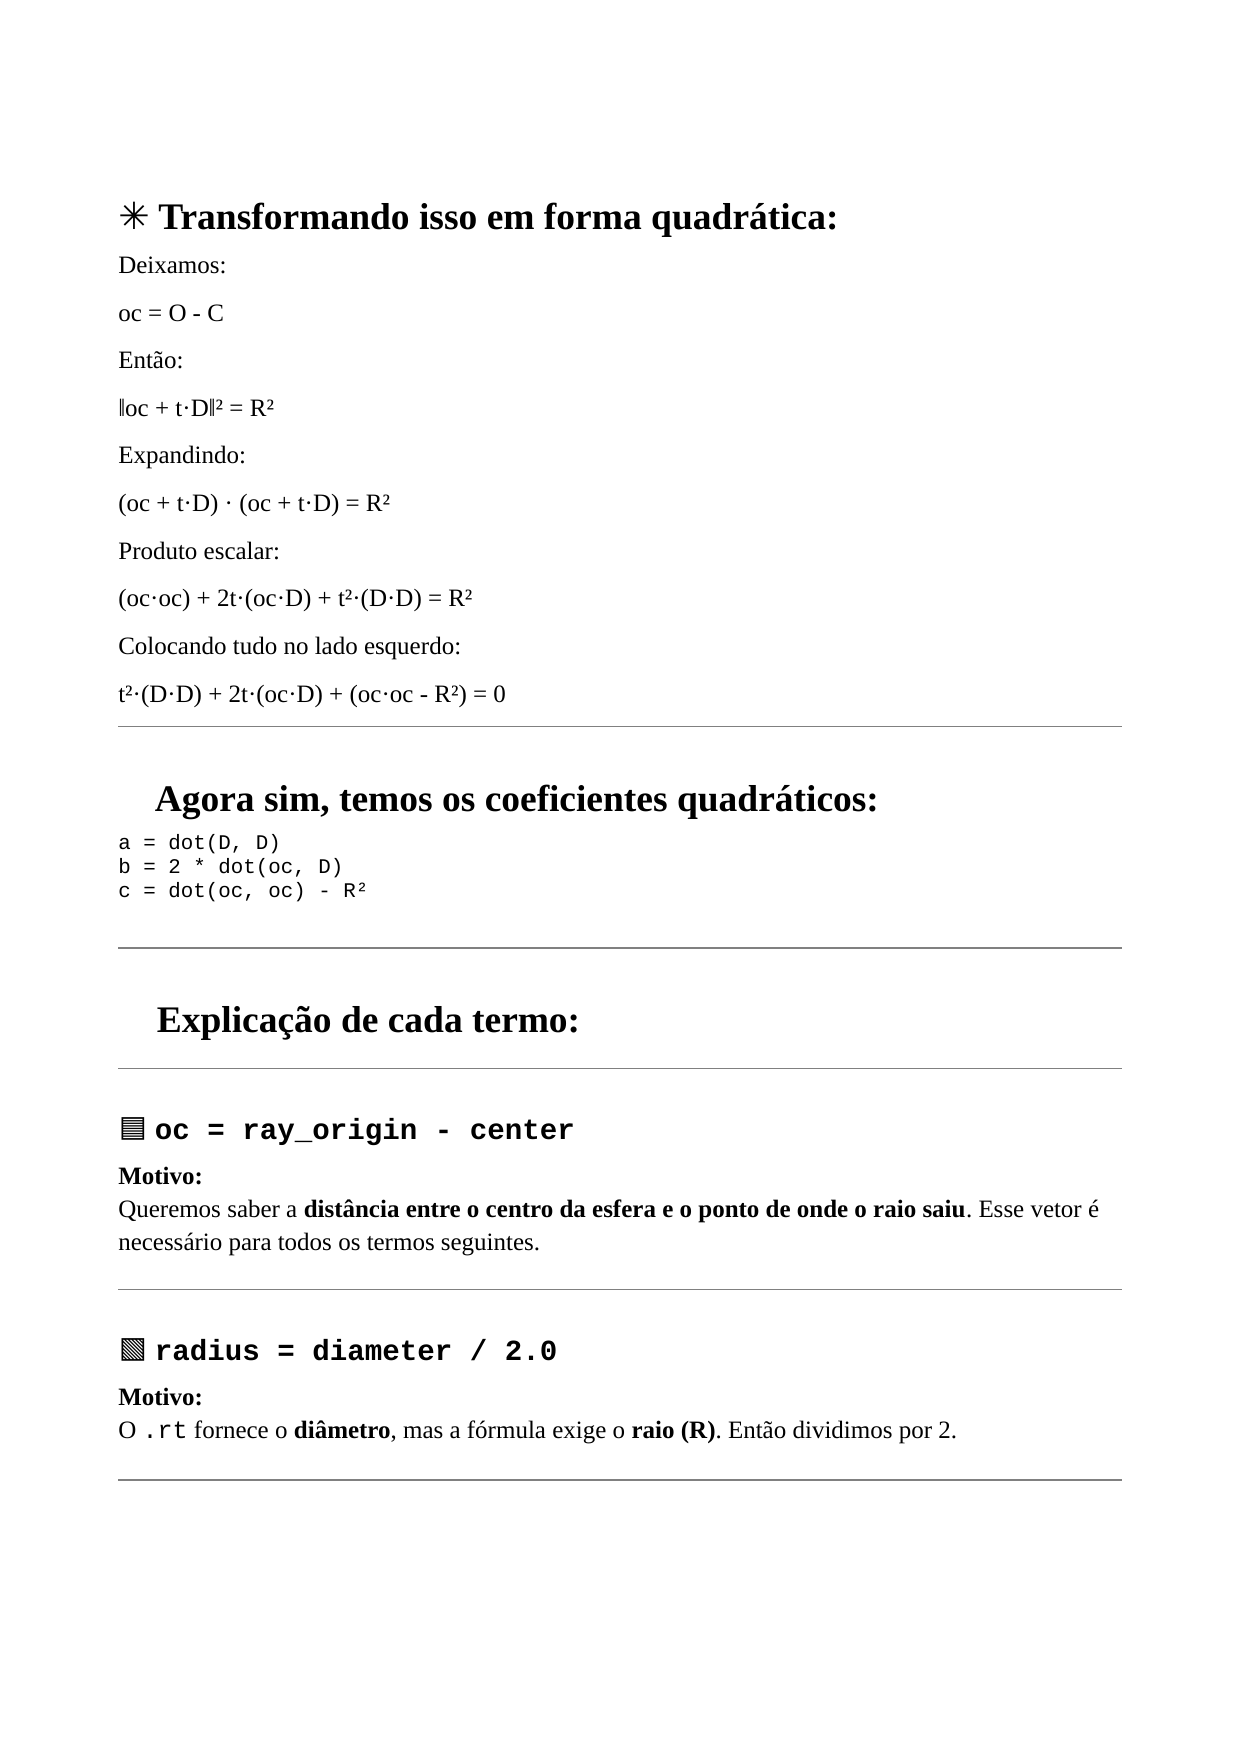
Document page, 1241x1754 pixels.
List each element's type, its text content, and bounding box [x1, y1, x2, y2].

text Colocando tudo no lado esquerdo: [118, 631, 1122, 660]
text t²·(D·D) + 2t·(oc·D) + (oc·oc - R²) = 0 [118, 679, 1122, 707]
subtitle 🟦 oc = ray_origin - center [118, 1112, 1122, 1148]
text Motivo: Queremos saber a distância entre o centro da esfera e o ponto de onde o raio saiu. Esse vetor é necessário para todos os termos seguintes. [118, 1161, 1122, 1256]
text ‖oc + t·D‖² = R² [118, 393, 1122, 422]
text (oc + t·D) · (oc + t·D) = R² [118, 488, 1122, 517]
text (oc·oc) + 2t·(oc·D) + t²·(D·D) = R² [118, 583, 1122, 612]
text Produto escalar: [118, 536, 1122, 564]
subtitle 🟩 radius = diameter / 2.0 [118, 1333, 1122, 1369]
subtitle 🧠 Agora sim, temos os coeficientes quadráticos: [118, 777, 1122, 820]
text Motivo: O .rt fornece o diâmetro, mas a fórmula exige o raio (R). Então dividimos por 2. [118, 1382, 1122, 1446]
text a = dot(D, D) [118, 832, 1122, 856]
subtitle ✅ Explicação de cada termo: [118, 998, 1122, 1041]
text c = dot(oc, oc) - R² [118, 880, 1122, 903]
text b = 2 * dot(oc, D) [118, 856, 1122, 880]
text Então: [118, 345, 1122, 374]
text oc = O - C [118, 298, 1122, 327]
subtitle ✳️ Transformando isso em forma quadrática: [118, 194, 1122, 238]
text Deixamos: [118, 250, 1122, 279]
text Expandindo: [118, 441, 1122, 469]
